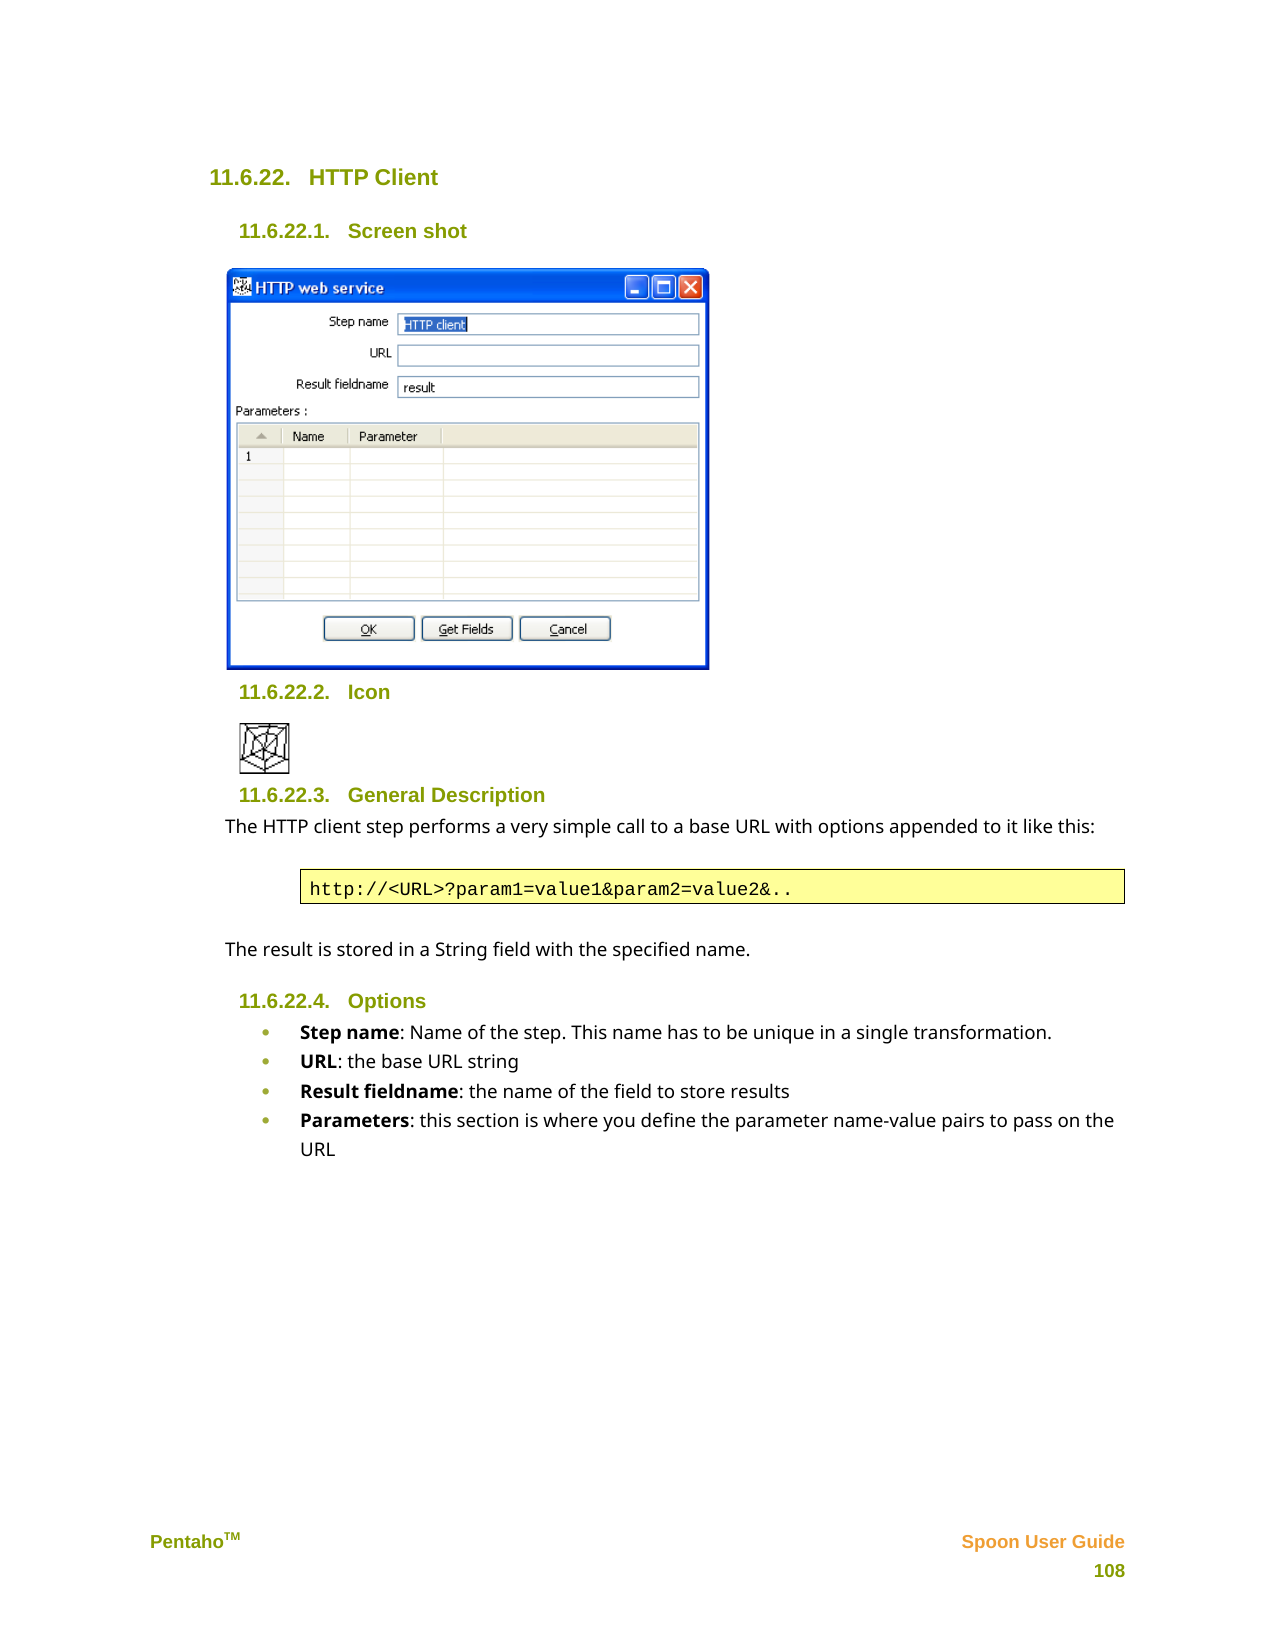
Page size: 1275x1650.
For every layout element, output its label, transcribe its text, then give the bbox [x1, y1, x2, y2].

picture [239, 723, 290, 774]
text The HTTP client step performs a very simple call to a base URL with options appended to it like this: [225, 810, 1125, 839]
list Result fieldname: the name of the field to store results [262, 1075, 1125, 1104]
subtitle Options [239, 981, 1125, 1016]
text http://<URL>?param1=value1&param2=value2&.. [301, 870, 1124, 903]
subtitle Screen shot [239, 211, 1125, 246]
list Parameters: this section is where you define the parameter name-value pairs to pass on the URL [262, 1104, 1125, 1162]
text The result is stored in a String field with the specified name. [225, 933, 1125, 962]
subtitle General Description [238, 722, 1125, 809]
list URL: the base URL string [262, 1046, 1125, 1075]
picture [226, 268, 710, 670]
list Step name: Name of the step. This name has to be unique in a single transformation. [262, 1016, 1125, 1046]
subtitle Icon [239, 670, 1125, 706]
subtitle HTTP Client [209, 157, 1125, 192]
